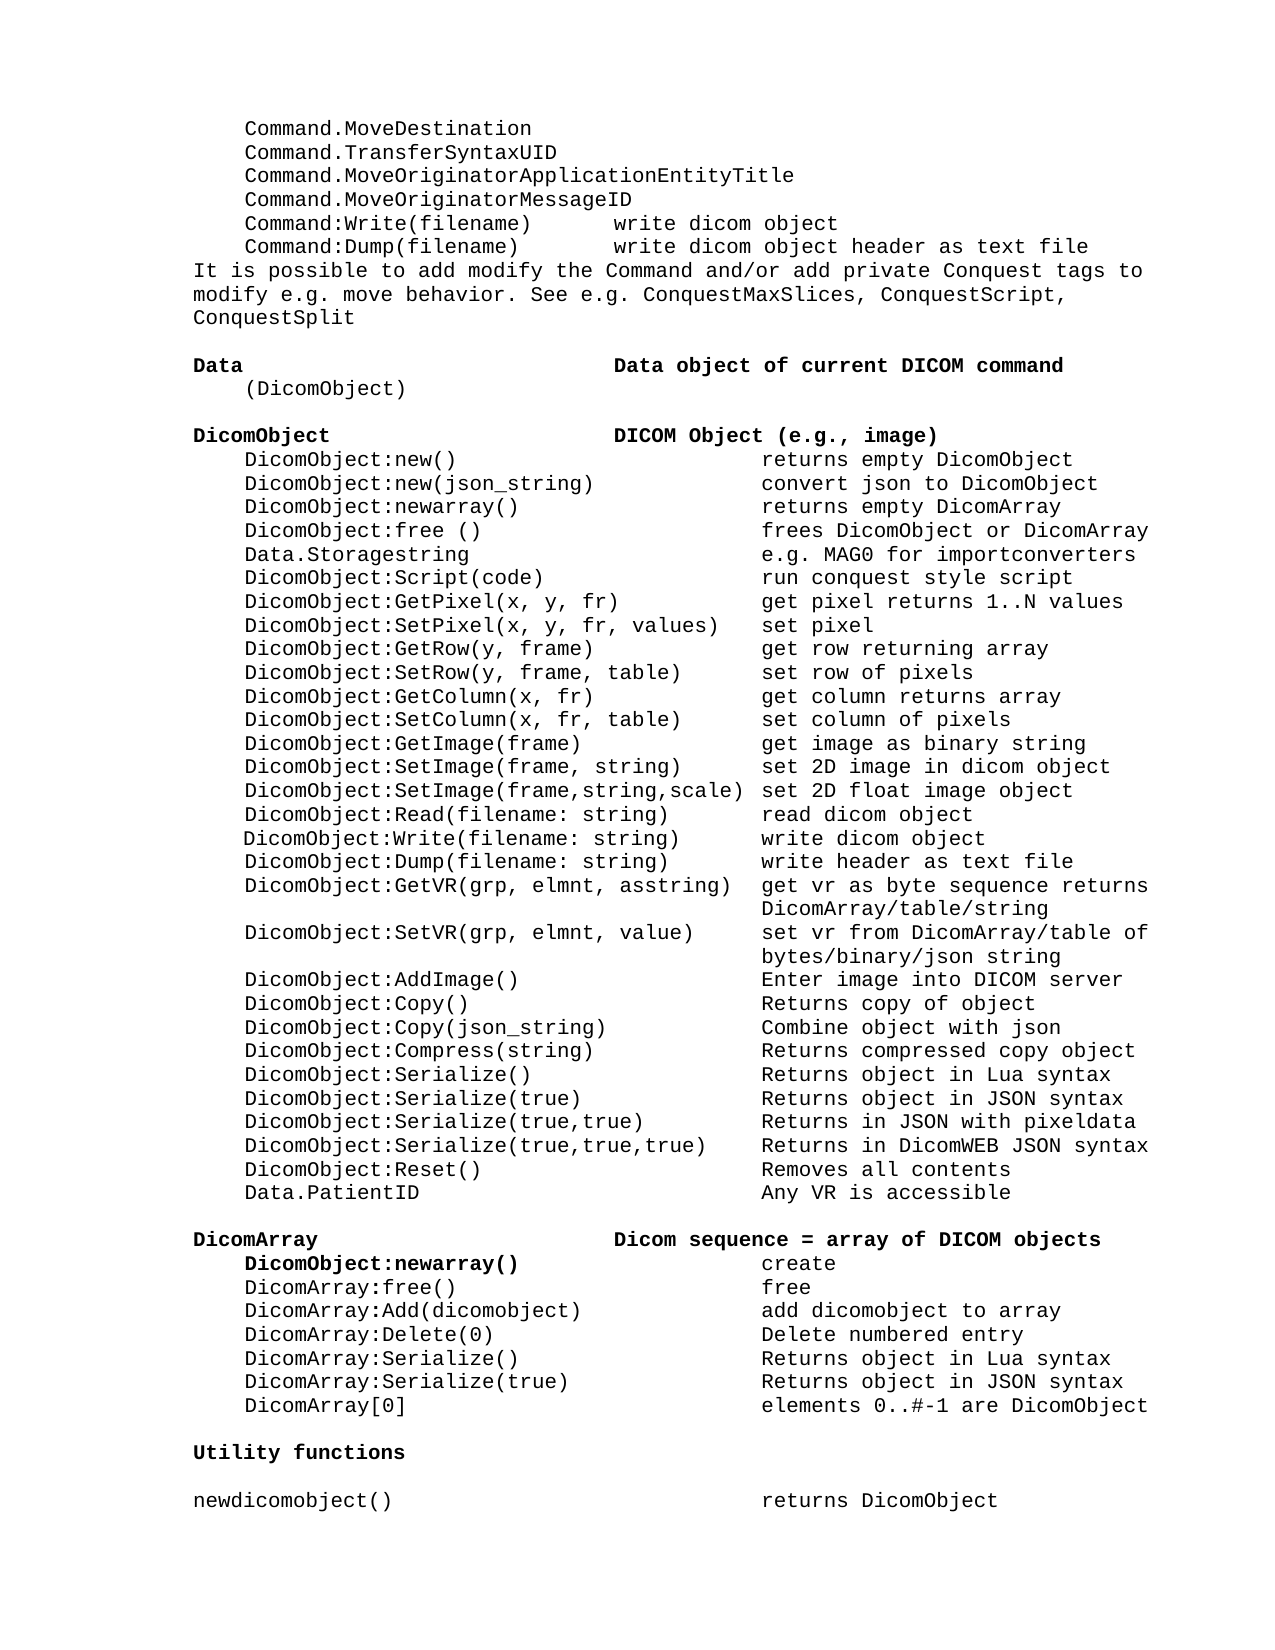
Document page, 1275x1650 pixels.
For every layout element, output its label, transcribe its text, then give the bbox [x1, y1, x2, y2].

text Utility functions [193, 1442, 1157, 1466]
text DicomObject DICOM Object (e.g., image) DicomObject:new() returns empty DicomObject DicomObject:new(json_string) convert json to DicomObject DicomObject:newarray() returns empty DicomArray DicomObject:free () frees DicomObject or DicomArray Data.Storagestring e.g. MAG0 for importconverters DicomObject:Script(code) run conquest style script DicomObject:GetPixel(x, y, fr) get pixel returns 1..N values DicomObject:SetPixel(x, y, fr, values) set pixel DicomObject:GetRow(y, frame) get row returning array DicomObject:SetRow(y, frame, table) set row of pixels DicomObject:GetColumn(x, fr) get column returns array DicomObject:SetColumn(x, fr, table) set column of pixels DicomObject:GetImage(frame) get image as binary string DicomObject:SetImage(frame, string) set 2D image in dicom object DicomObject:SetImage(frame,string,scale) set 2D float image object DicomObject:Read(filename: string) read dicom object [193, 426, 1157, 827]
text modify e.g. move behavior. See e.g. ConquestMaxSlices, ConquestScript, [193, 284, 1157, 307]
text DicomArray:Serialize() Returns object in Lua syntax DicomArray:Serialize(true) Returns object in JSON syntax DicomArray[0] elements 0..#-1 are DicomObject [193, 1348, 1157, 1419]
text newdicomobject() returns DicomObject [193, 1489, 1157, 1513]
text It is possible to add modify the Command and/or add private Conquest tags to [193, 260, 1157, 284]
text Data Data object of current DICOM command (DicomObject) [193, 354, 1157, 402]
text ConquestSplit [193, 307, 1157, 331]
text DicomObject:Write(filename: string) write dicom object DicomObject:Dump(filename: string) write header as text file DicomObject:GetVR(grp, elmnt, asstring) get vr as byte sequence returns DicomArray/table/string DicomObject:SetVR(grp, elmnt, value) set vr from DicomArray/table of bytes/binary/json string [193, 827, 1157, 969]
text Command.MoveDestination Command.TransferSyntaxUID Command.MoveOriginatorApplicationEntityTitle Command.MoveOriginatorMessageID Command:Write(filename) write dicom object Command:Dump(filename) write dicom object header as text file [193, 118, 1157, 260]
text DicomObject:Serialize() Returns object in Lua syntax DicomObject:Serialize(true) Returns object in JSON syntax DicomObject:Serialize(true,true) Returns in JSON with pixeldata DicomObject:Serialize(true,true,true) Returns in DicomWEB JSON syntax DicomObject:Reset() Removes all contents Data.PatientID Any VR is accessible [193, 1064, 1157, 1206]
text DicomArray Dicom sequence = array of DICOM objects [193, 1229, 1157, 1253]
text DicomObject:newarray() create [193, 1253, 1157, 1277]
text DicomArray:free() free DicomArray:Add(dicomobject) add dicomobject to array DicomArray:Delete(0) Delete numbered entry [193, 1277, 1157, 1348]
text DicomObject:AddImage() Enter image into DICOM server DicomObject:Copy() Returns copy of object DicomObject:Copy(json_string) Combine object with json DicomObject:Compress(string) Returns compressed copy object [193, 969, 1157, 1064]
